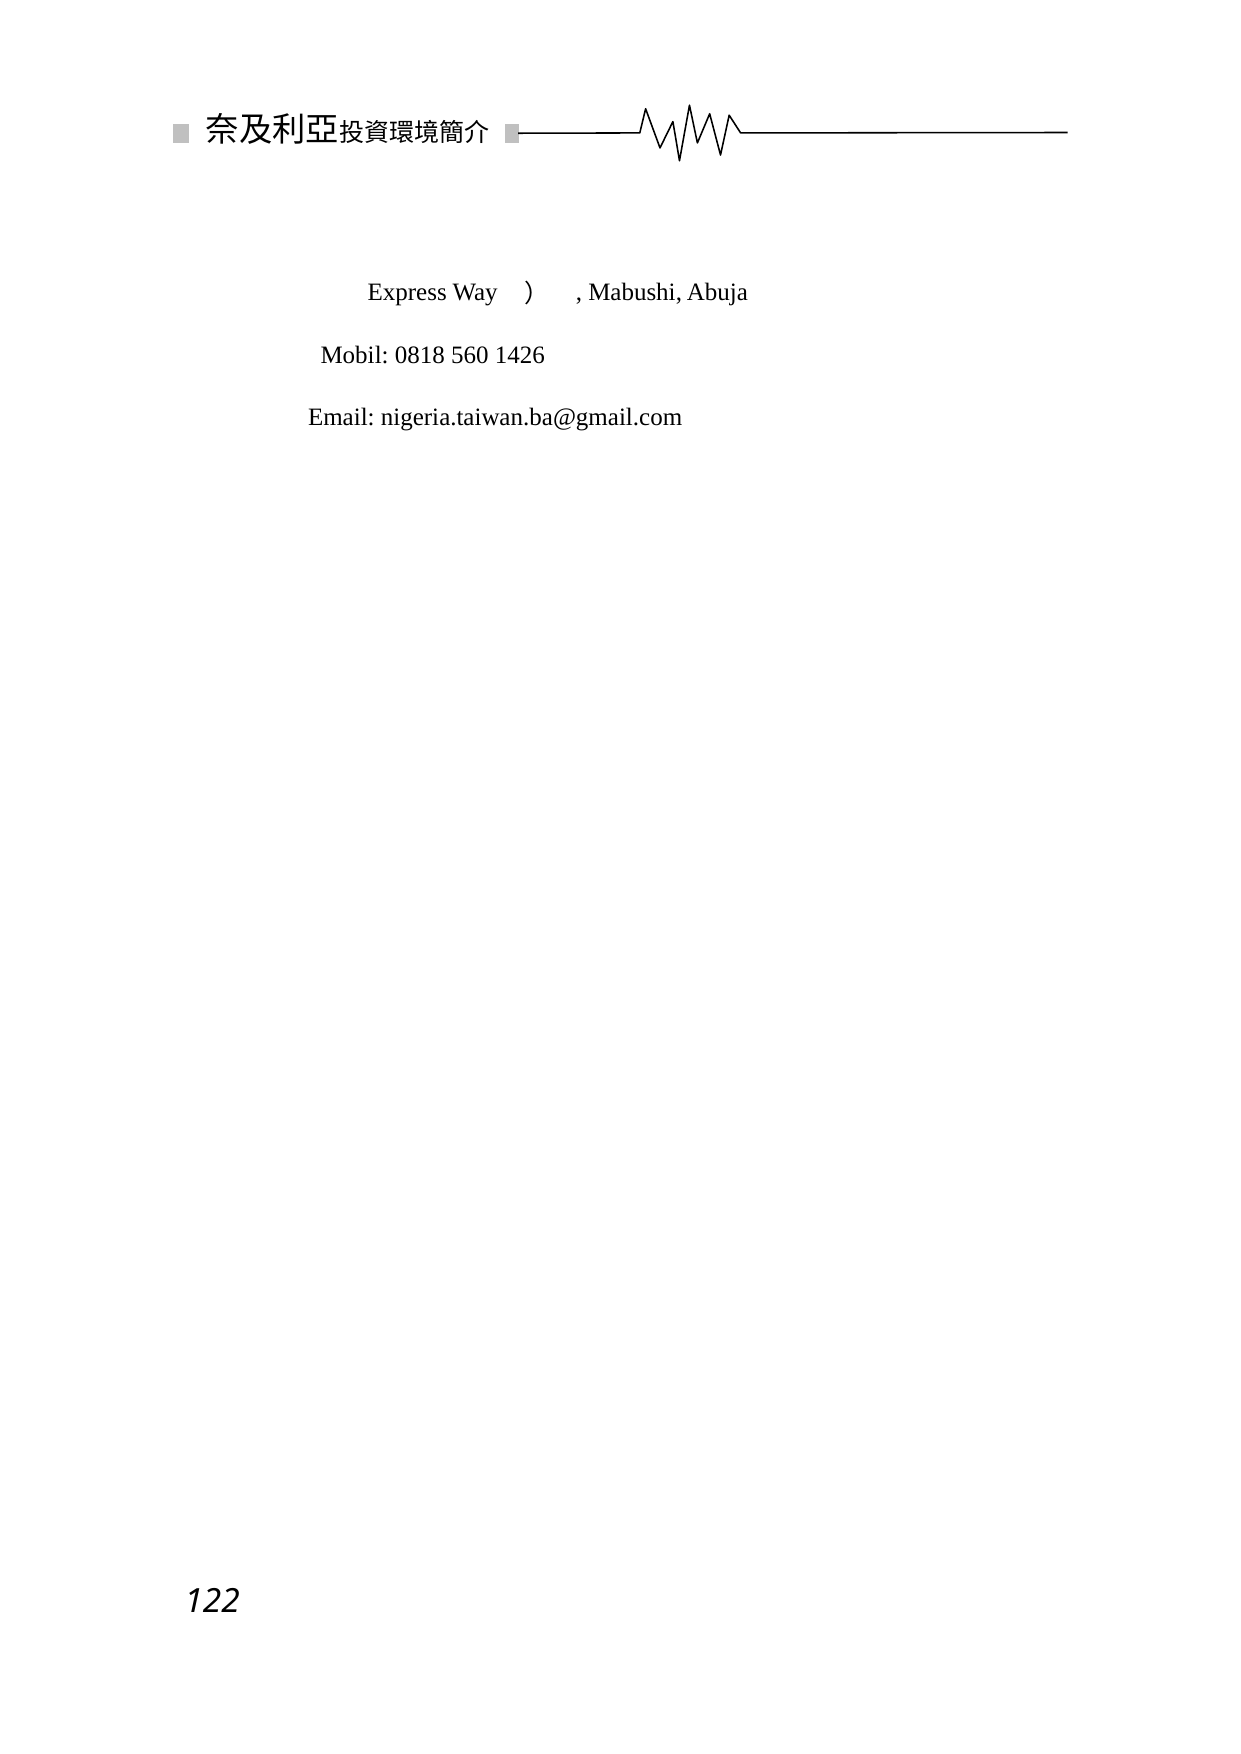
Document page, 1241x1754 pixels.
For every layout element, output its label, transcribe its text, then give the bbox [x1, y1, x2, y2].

text Express Way）, Mabushi, Abuja [281, 250, 1058, 313]
text Email: nigeria.taiwan.ba@gmail.com [281, 375, 1058, 438]
text Mobil: 0818 560 1426 [281, 313, 1058, 375]
